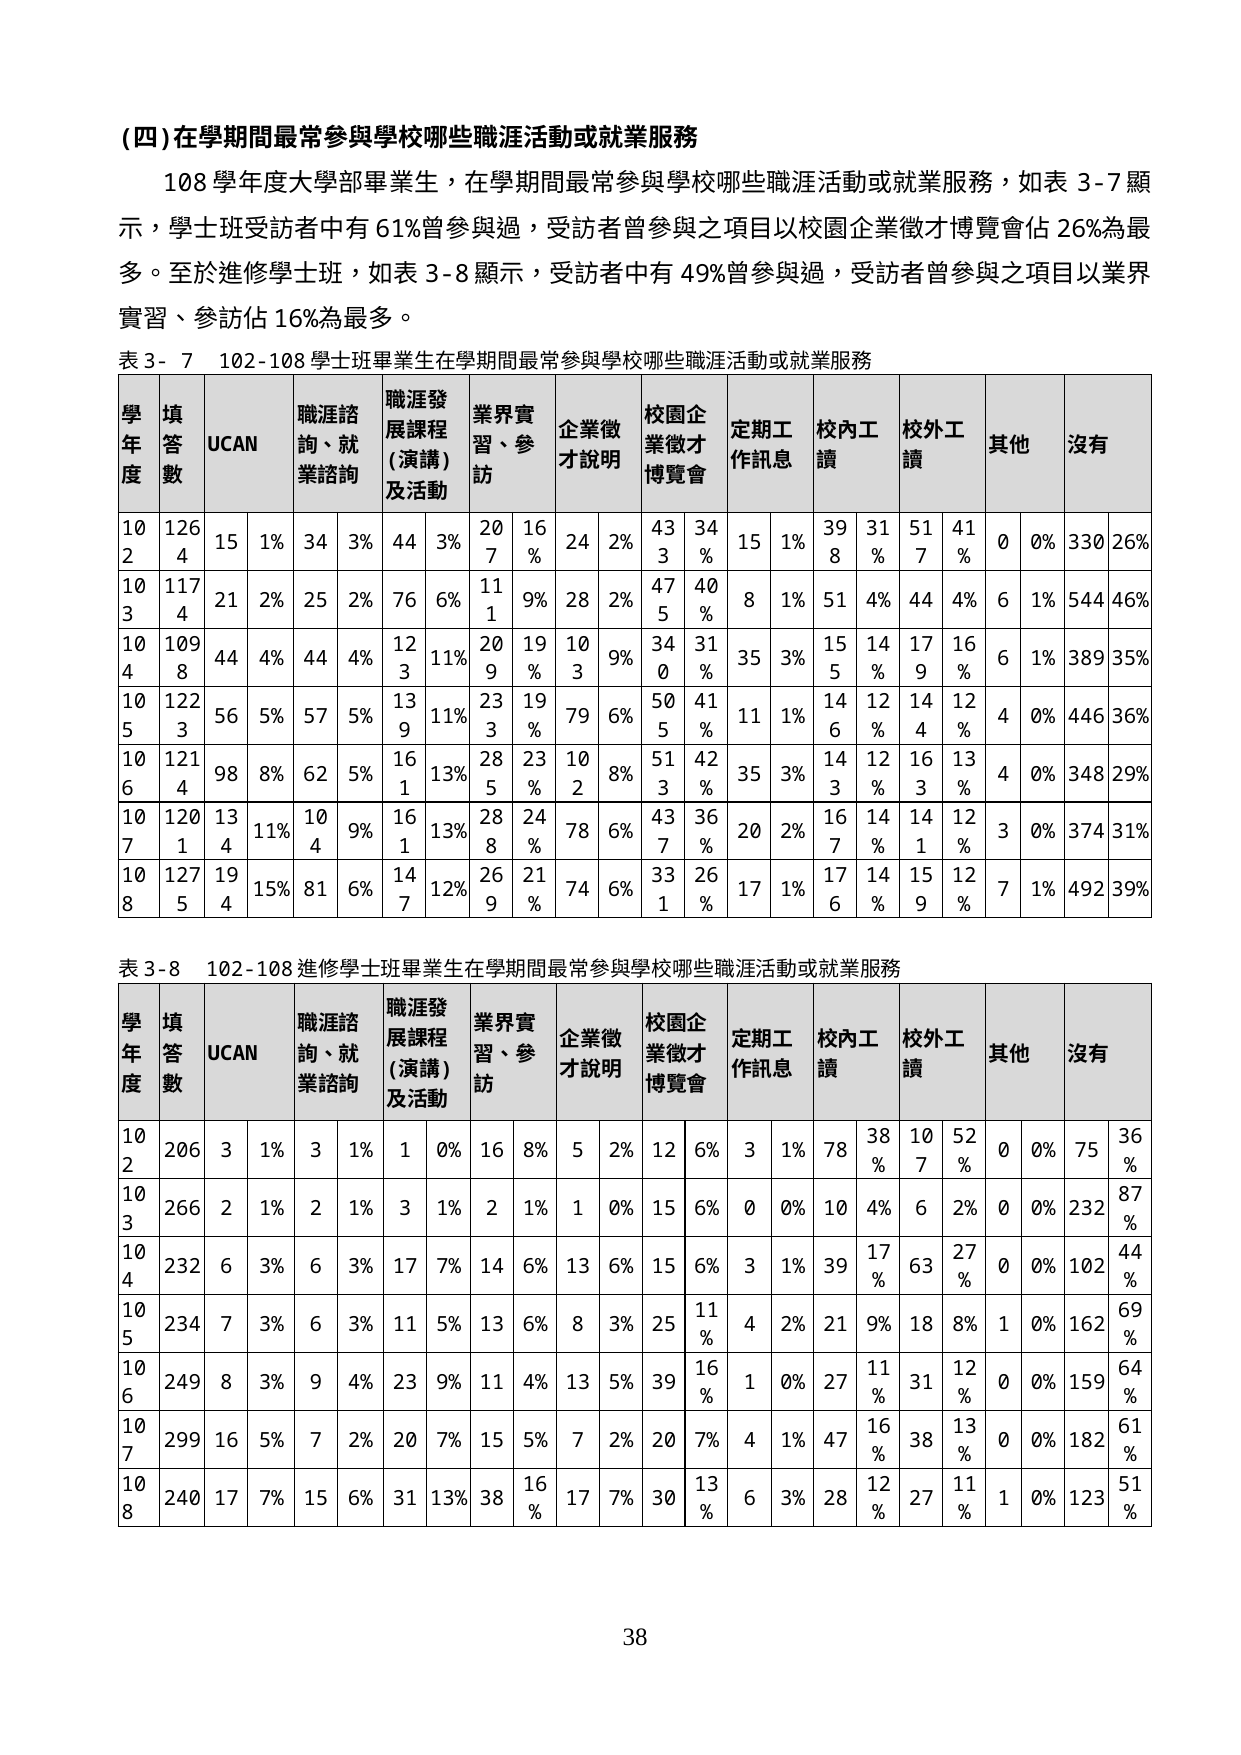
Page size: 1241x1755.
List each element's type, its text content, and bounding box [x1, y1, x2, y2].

table_cell 79 [556, 687, 598, 743]
table_cell 108 [119, 1469, 159, 1526]
table_cell 1% [771, 513, 813, 570]
table_cell 38 [471, 1469, 513, 1526]
table_cell 35 [728, 629, 770, 686]
table_cell 167 [814, 803, 856, 859]
table_cell 6% [686, 1179, 727, 1236]
table_cell 505 [642, 687, 684, 743]
table_cell 182 [1065, 1411, 1108, 1468]
table_cell 11 [384, 1295, 426, 1352]
table_cell 31% [1109, 803, 1151, 859]
table_cell 35 [728, 745, 770, 801]
table_cell 51% [1109, 1469, 1151, 1526]
table_cell 0% [1021, 745, 1064, 801]
table_cell 17 [384, 1237, 426, 1294]
table_cell 39% [1109, 860, 1151, 917]
table_cell 4 [728, 1295, 771, 1352]
table_header UCAN [205, 984, 294, 1120]
table_cell 16 [471, 1121, 513, 1178]
table_cell 13% [943, 745, 985, 801]
table_cell 6% [686, 1121, 727, 1178]
table_cell 1 [986, 1469, 1021, 1526]
table_cell 78 [814, 1121, 856, 1178]
table_cell 12% [943, 687, 985, 743]
table_cell 3 [295, 1121, 337, 1178]
table_cell 15 [643, 1179, 684, 1236]
table_cell 0 [986, 1411, 1021, 1468]
table_cell 1% [772, 1237, 813, 1294]
table_cell 15 [471, 1411, 513, 1468]
table_cell 11% [857, 1353, 899, 1410]
table_cell 1% [338, 1121, 383, 1178]
table_header 職涯諮詢、就業諮詢 [295, 984, 383, 1120]
table_cell 146 [814, 687, 856, 743]
table_cell 0 [986, 1179, 1021, 1236]
table_cell 102 [556, 745, 598, 801]
table_cell 3% [248, 1295, 294, 1352]
table_cell 1% [1021, 571, 1064, 628]
table_cell 4 [986, 745, 1020, 801]
table_cell 1 [986, 1295, 1021, 1352]
table_header 企業徵才說明 [557, 984, 642, 1120]
table_cell 23 [384, 1353, 426, 1410]
table_cell 141 [900, 803, 942, 859]
table_cell 6 [205, 1237, 247, 1294]
table_cell 104 [119, 1237, 159, 1294]
table_cell 31% [857, 513, 899, 570]
table_cell 35% [1109, 629, 1151, 686]
table_cell 36% [1109, 1121, 1151, 1178]
table_cell 1% [248, 1179, 294, 1236]
table_cell 26% [685, 860, 727, 917]
table_cell 0% [1021, 513, 1064, 570]
table_cell 8% [943, 1295, 985, 1352]
table_header 校園企業徵才博覽會 [642, 375, 727, 512]
table_cell 75 [1065, 1121, 1108, 1178]
table_header 定期工作訊息 [728, 984, 813, 1120]
table_header 填答數 [160, 984, 204, 1120]
table_cell 62 [294, 745, 337, 801]
table_cell 13% [426, 803, 469, 859]
table_cell 78 [556, 803, 598, 859]
table_cell 20 [643, 1411, 684, 1468]
table_cell 232 [1065, 1179, 1108, 1236]
table_cell 5% [248, 687, 293, 743]
table_cell 1% [1021, 629, 1064, 686]
table_cell 1264 [160, 513, 204, 570]
table_cell 176 [814, 860, 856, 917]
table_cell 2% [771, 803, 813, 859]
table_cell 4% [943, 571, 985, 628]
table_cell 30 [643, 1469, 684, 1526]
table_cell 1 [728, 1353, 771, 1410]
table_cell 23% [513, 745, 555, 801]
table_cell 544 [1065, 571, 1108, 628]
table_cell 8 [728, 571, 770, 628]
table_cell 31 [384, 1469, 426, 1526]
table_cell 42% [685, 745, 727, 801]
table_cell 69% [1109, 1295, 1151, 1352]
table_cell 3% [338, 1295, 383, 1352]
table_cell 123 [1065, 1469, 1108, 1526]
table_cell 7 [295, 1411, 337, 1468]
table_cell 103 [119, 1179, 159, 1236]
table_cell 2% [338, 571, 382, 628]
table_cell 3 [205, 1121, 247, 1178]
table_cell 1% [248, 1121, 294, 1178]
table_cell 11% [248, 803, 293, 859]
table_cell 1% [248, 513, 293, 570]
table_cell 13 [557, 1353, 599, 1410]
table_header 其他 [986, 984, 1064, 1120]
table_cell 9% [857, 1295, 899, 1352]
table_cell 1214 [160, 745, 204, 801]
table_cell 161 [383, 745, 425, 801]
table_cell 1% [338, 1179, 383, 1236]
table_cell 139 [383, 687, 425, 743]
table_cell 52% [943, 1121, 985, 1178]
table_cell 159 [900, 860, 942, 917]
table_cell 4% [857, 1179, 899, 1236]
table_cell 14% [857, 803, 899, 859]
table_cell 240 [160, 1469, 204, 1526]
table_header 職涯發展課程(演講)及活動 [384, 984, 470, 1120]
table_cell 7% [686, 1411, 727, 1468]
table_cell 15% [248, 860, 293, 917]
table_cell 446 [1065, 687, 1108, 743]
table_cell 4% [248, 629, 293, 686]
table_cell 87% [1109, 1179, 1151, 1236]
table_cell 13% [426, 745, 469, 801]
table_cell 8 [205, 1353, 247, 1410]
table_cell 24 [556, 513, 598, 570]
table_cell 107 [119, 1411, 159, 1468]
table_cell 56 [205, 687, 247, 743]
table_cell 0 [728, 1179, 771, 1236]
table_cell 106 [119, 1353, 159, 1410]
table_cell 2% [943, 1179, 985, 1236]
table_cell 134 [205, 803, 247, 859]
table_cell 14% [857, 860, 899, 917]
table_cell 11% [943, 1469, 985, 1526]
table_cell 0 [986, 1353, 1021, 1410]
table_cell 0% [772, 1353, 813, 1410]
table_cell 6% [599, 803, 641, 859]
table_cell 25 [643, 1295, 684, 1352]
table_cell 3% [338, 1237, 383, 1294]
table_cell 21 [814, 1295, 856, 1352]
table_cell 103 [556, 629, 598, 686]
table_cell 17 [205, 1469, 247, 1526]
table_cell 102 [119, 513, 159, 570]
table_cell 104 [119, 629, 159, 686]
table_cell 18 [900, 1295, 942, 1352]
table_header 校外工讀 [900, 984, 985, 1120]
table_cell 0% [1022, 1237, 1064, 1294]
table_cell 31% [685, 629, 727, 686]
table_cell 232 [160, 1237, 204, 1294]
table_cell 19% [513, 687, 555, 743]
table_cell 9 [295, 1353, 337, 1410]
table_header UCAN [205, 375, 293, 512]
table_cell 57 [294, 687, 337, 743]
table_cell 41% [685, 687, 727, 743]
table_header 定期工作訊息 [728, 375, 813, 512]
table_cell 161 [383, 803, 425, 859]
table_cell 0% [1022, 1179, 1064, 1236]
table_cell 103 [119, 571, 159, 628]
table_cell 0% [1022, 1353, 1064, 1410]
table_cell 1223 [160, 687, 204, 743]
table_cell 11% [686, 1295, 727, 1352]
table_header 學年度 [119, 375, 159, 512]
table_cell 6% [686, 1237, 727, 1294]
table_cell 143 [814, 745, 856, 801]
table_cell 20 [384, 1411, 426, 1468]
table_cell 3 [728, 1237, 771, 1294]
table_cell 398 [814, 513, 856, 570]
table_cell 285 [470, 745, 512, 801]
table_cell 1% [772, 1121, 813, 1178]
table_cell 98 [205, 745, 247, 801]
table_cell 6% [514, 1295, 556, 1352]
table_cell 3 [986, 803, 1020, 859]
table_cell 206 [160, 1121, 204, 1178]
table_cell 2% [600, 1411, 642, 1468]
table_cell 163 [900, 745, 942, 801]
table_cell 47 [814, 1411, 856, 1468]
table_cell 12% [857, 1469, 899, 1526]
table_cell 4 [986, 687, 1020, 743]
table_cell 5 [557, 1121, 599, 1178]
table_cell 6 [295, 1237, 337, 1294]
table_cell 1% [771, 860, 813, 917]
table_cell 6 [900, 1179, 942, 1236]
table_cell 2 [295, 1179, 337, 1236]
table_cell 6% [600, 1237, 642, 1294]
table_cell 348 [1065, 745, 1108, 801]
table_cell 34% [685, 513, 727, 570]
table_cell 8% [248, 745, 293, 801]
table_header 業界實習、參訪 [471, 984, 556, 1120]
table_cell 11 [471, 1353, 513, 1410]
table_header 企業徵才說明 [556, 375, 641, 512]
table_cell 3% [338, 513, 382, 570]
table_cell 7% [427, 1237, 470, 1294]
table_cell 2% [600, 1121, 642, 1178]
table_cell 3% [248, 1353, 294, 1410]
table_cell 31 [900, 1353, 942, 1410]
table_cell 21% [513, 860, 555, 917]
table_cell 9% [513, 571, 555, 628]
table_cell 266 [160, 1179, 204, 1236]
table_cell 437 [642, 803, 684, 859]
table_cell 29% [1109, 745, 1151, 801]
table_cell 6 [728, 1469, 771, 1526]
table_cell 330 [1065, 513, 1108, 570]
table_cell 433 [642, 513, 684, 570]
table_cell 7 [557, 1411, 599, 1468]
table_cell 3% [600, 1295, 642, 1352]
text (四)在學期間最常參與學校哪些職涯活動或就業服務 [118, 117, 1152, 154]
table_cell 0 [986, 513, 1020, 570]
table_cell 39 [814, 1237, 856, 1294]
table_cell 249 [160, 1353, 204, 1410]
table_cell 7% [600, 1469, 642, 1526]
table_cell 299 [160, 1411, 204, 1468]
table_cell 4% [338, 1353, 383, 1410]
table_cell 15 [205, 513, 247, 570]
table_cell 0% [1022, 1469, 1064, 1526]
table_cell 288 [470, 803, 512, 859]
table_cell 269 [470, 860, 512, 917]
table_cell 155 [814, 629, 856, 686]
table_cell 5% [514, 1411, 556, 1468]
table_header 校園企業徵才博覽會 [643, 984, 727, 1120]
table_cell 340 [642, 629, 684, 686]
table_cell 0% [772, 1179, 813, 1236]
table_cell 1% [772, 1411, 813, 1468]
table_cell 76 [383, 571, 425, 628]
table_cell 44 [205, 629, 247, 686]
table_cell 5% [427, 1295, 470, 1352]
table_cell 107 [119, 803, 159, 859]
table_cell 8% [599, 745, 641, 801]
table_cell 9% [427, 1353, 470, 1410]
table_cell 44% [1109, 1237, 1151, 1294]
table_cell 0% [1022, 1295, 1064, 1352]
table_cell 24% [513, 803, 555, 859]
table_cell 9% [599, 629, 641, 686]
table_cell 123 [383, 629, 425, 686]
table_cell 1% [427, 1179, 470, 1236]
table_cell 16 [205, 1411, 247, 1468]
table_cell 6 [295, 1295, 337, 1352]
table_cell 12% [943, 1353, 985, 1410]
table_cell 81 [294, 860, 337, 917]
table_cell 1 [384, 1121, 426, 1178]
table_cell 1% [514, 1179, 556, 1236]
table_cell 144 [900, 687, 942, 743]
table_cell 14% [857, 629, 899, 686]
table_cell 0 [986, 1121, 1021, 1178]
table_cell 16% [686, 1353, 727, 1410]
table_cell 17 [557, 1469, 599, 1526]
table_cell 331 [642, 860, 684, 917]
table_cell 107 [900, 1121, 942, 1178]
table_cell 3% [771, 745, 813, 801]
table_cell 108 [119, 860, 159, 917]
table_cell 21 [205, 571, 247, 628]
table_cell 207 [470, 513, 512, 570]
table_cell 38% [857, 1121, 899, 1178]
table_cell 12% [857, 687, 899, 743]
table_cell 13 [557, 1237, 599, 1294]
table_cell 6% [338, 860, 382, 917]
table_header 業界實習、參訪 [470, 375, 555, 512]
text 108學年度大學部畢業生，在學期間最常參與學校哪些職涯活動或就業服務，如表3-7顯示，學士班受訪者中有61%曾參與過，受訪者曾參與之項目以校園企業徵才博覽會佔26%為最多。至於進修學士班，如表3-8顯示，受訪者中有49%曾參與過，受訪者曾參與之項目以業界實習、參訪佔16%為最多。 [118, 163, 1152, 335]
table_cell 44 [383, 513, 425, 570]
table_cell 4% [514, 1353, 556, 1410]
table_cell 2% [599, 513, 641, 570]
table_cell 3% [426, 513, 469, 570]
table_header 職涯諮詢、就業諮詢 [294, 375, 382, 512]
table_cell 8% [514, 1121, 556, 1178]
table_cell 0% [1021, 687, 1064, 743]
table_header 沒有 [1065, 984, 1151, 1120]
table_cell 1% [771, 687, 813, 743]
table_cell 3 [384, 1179, 426, 1236]
table_cell 3 [728, 1121, 771, 1178]
table_cell 11% [426, 687, 469, 743]
table_header 填答數 [160, 375, 204, 512]
table_cell 16% [514, 1469, 556, 1526]
table_cell 11% [426, 629, 469, 686]
table_header 校外工讀 [900, 375, 985, 512]
table_header 其他 [986, 375, 1064, 512]
table_header 沒有 [1065, 375, 1151, 512]
table_cell 12% [426, 860, 469, 917]
table_cell 2 [471, 1179, 513, 1236]
table_cell 3% [772, 1469, 813, 1526]
table_cell 4% [338, 629, 382, 686]
table_cell 26% [1109, 513, 1151, 570]
table_cell 40% [685, 571, 727, 628]
table_cell 105 [119, 1295, 159, 1352]
table_cell 0 [986, 1237, 1021, 1294]
table_cell 0% [1022, 1121, 1064, 1178]
table_cell 0% [427, 1121, 470, 1178]
table_cell 105 [119, 687, 159, 743]
table_cell 1 [557, 1179, 599, 1236]
table_cell 12 [643, 1121, 684, 1178]
table_cell 44 [294, 629, 337, 686]
table_cell 12% [943, 860, 985, 917]
table_cell 41% [943, 513, 985, 570]
table_cell 389 [1065, 629, 1108, 686]
table_cell 13% [943, 1411, 985, 1468]
table_cell 2% [599, 571, 641, 628]
table_cell 6% [338, 1469, 383, 1526]
table_cell 233 [470, 687, 512, 743]
table_cell 63 [900, 1237, 942, 1294]
table_cell 2 [205, 1179, 247, 1236]
table_cell 234 [160, 1295, 204, 1352]
table_cell 492 [1065, 860, 1108, 917]
table_cell 7% [248, 1469, 294, 1526]
table_header 職涯發展課程(演講)及活動 [383, 375, 469, 512]
table_cell 17 [728, 860, 770, 917]
table_cell 20 [728, 803, 770, 859]
table_cell 16% [513, 513, 555, 570]
table_cell 0% [600, 1179, 642, 1236]
table_cell 51 [814, 571, 856, 628]
table_cell 102 [1065, 1237, 1108, 1294]
table_cell 64% [1109, 1353, 1151, 1410]
table_cell 25 [294, 571, 337, 628]
table_cell 4% [857, 571, 899, 628]
table_cell 194 [205, 860, 247, 917]
table_cell 5% [600, 1353, 642, 1410]
table_cell 44 [900, 571, 942, 628]
table_cell 27% [943, 1237, 985, 1294]
table_cell 15 [728, 513, 770, 570]
table_cell 513 [642, 745, 684, 801]
table_cell 6% [599, 860, 641, 917]
table_cell 1275 [160, 860, 204, 917]
table_cell 517 [900, 513, 942, 570]
text 表3-8 102-108進修學士班畢業生在學期間最常參與學校哪些職涯活動或就業服務 [118, 952, 1152, 983]
table_cell 16% [943, 629, 985, 686]
table_cell 8 [557, 1295, 599, 1352]
table_cell 0% [1021, 803, 1064, 859]
table_cell 159 [1065, 1353, 1108, 1410]
table_cell 14 [471, 1237, 513, 1294]
table_cell 104 [294, 803, 337, 859]
table_cell 61% [1109, 1411, 1151, 1468]
table_cell 12% [943, 803, 985, 859]
table_cell 19% [513, 629, 555, 686]
table_cell 3% [248, 1237, 294, 1294]
table_cell 39 [643, 1353, 684, 1410]
table_cell 4 [728, 1411, 771, 1468]
table_cell 374 [1065, 803, 1108, 859]
table_cell 28 [556, 571, 598, 628]
table_cell 11 [728, 687, 770, 743]
table_cell 2% [772, 1295, 813, 1352]
table_cell 179 [900, 629, 942, 686]
table_cell 27 [814, 1353, 856, 1410]
table_cell 7% [427, 1411, 470, 1468]
table_cell 147 [383, 860, 425, 917]
table_header 校內工讀 [814, 984, 899, 1120]
table_cell 106 [119, 745, 159, 801]
table_cell 16% [857, 1411, 899, 1468]
table_cell 1% [771, 571, 813, 628]
table_cell 5% [248, 1411, 294, 1468]
table_cell 74 [556, 860, 598, 917]
table_cell 6% [599, 687, 641, 743]
table_cell 6% [514, 1237, 556, 1294]
table_cell 1174 [160, 571, 204, 628]
table_cell 6 [986, 629, 1020, 686]
table_cell 7 [986, 860, 1020, 917]
table_cell 46% [1109, 571, 1151, 628]
table_cell 12% [857, 745, 899, 801]
table_header 學年度 [119, 984, 159, 1120]
table_cell 1% [1021, 860, 1064, 917]
table_cell 27 [900, 1469, 942, 1526]
table_cell 9% [338, 803, 382, 859]
table_cell 34 [294, 513, 337, 570]
table_cell 1201 [160, 803, 204, 859]
table_cell 6% [426, 571, 469, 628]
table_cell 15 [643, 1237, 684, 1294]
table_cell 2% [248, 571, 293, 628]
table_cell 102 [119, 1121, 159, 1178]
table_cell 3% [771, 629, 813, 686]
table_cell 28 [814, 1469, 856, 1526]
table_cell 209 [470, 629, 512, 686]
table_cell 162 [1065, 1295, 1108, 1352]
table_cell 5% [338, 687, 382, 743]
table_cell 10 [814, 1179, 856, 1236]
table_cell 6 [986, 571, 1020, 628]
table_cell 111 [470, 571, 512, 628]
table_cell 1098 [160, 629, 204, 686]
table_cell 38 [900, 1411, 942, 1468]
table_cell 0% [1022, 1411, 1064, 1468]
table_cell 36% [685, 803, 727, 859]
table_cell 13% [686, 1469, 727, 1526]
table_cell 13 [471, 1295, 513, 1352]
table_cell 36% [1109, 687, 1151, 743]
table_cell 5% [338, 745, 382, 801]
table_cell 2% [338, 1411, 383, 1468]
table_cell 13% [427, 1469, 470, 1526]
table_cell 475 [642, 571, 684, 628]
table_cell 15 [295, 1469, 337, 1526]
table_cell 17% [857, 1237, 899, 1294]
text 表3- 7 102-108學士班畢業生在學期間最常參與學校哪些職涯活動或就業服務 [118, 344, 1152, 374]
table_header 校內工讀 [814, 375, 899, 512]
table_cell 7 [205, 1295, 247, 1352]
